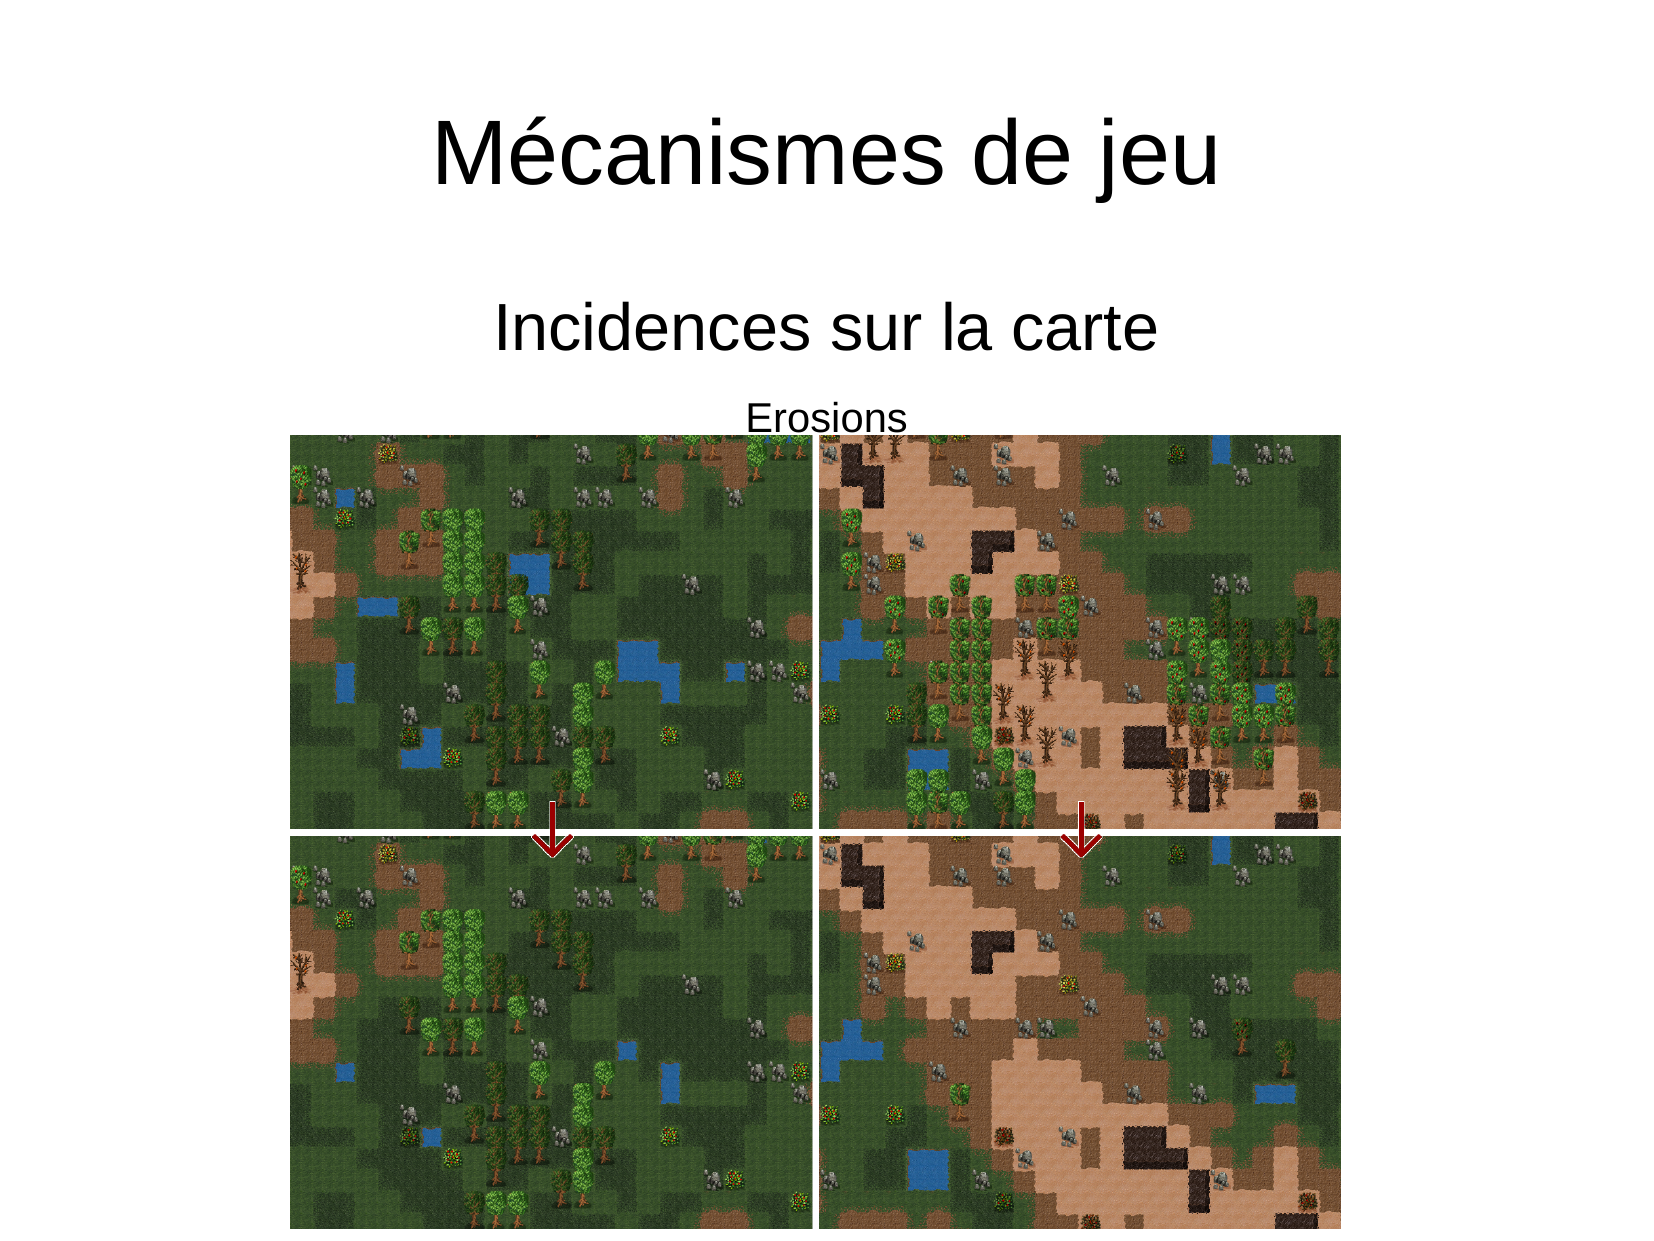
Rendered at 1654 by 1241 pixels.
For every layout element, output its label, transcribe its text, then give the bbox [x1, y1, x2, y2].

title Mécanismes de jeu [82, 49, 1571, 257]
picture [290, 435, 1341, 1229]
list Incidences sur la carte Erosions [82, 290, 1571, 1010]
